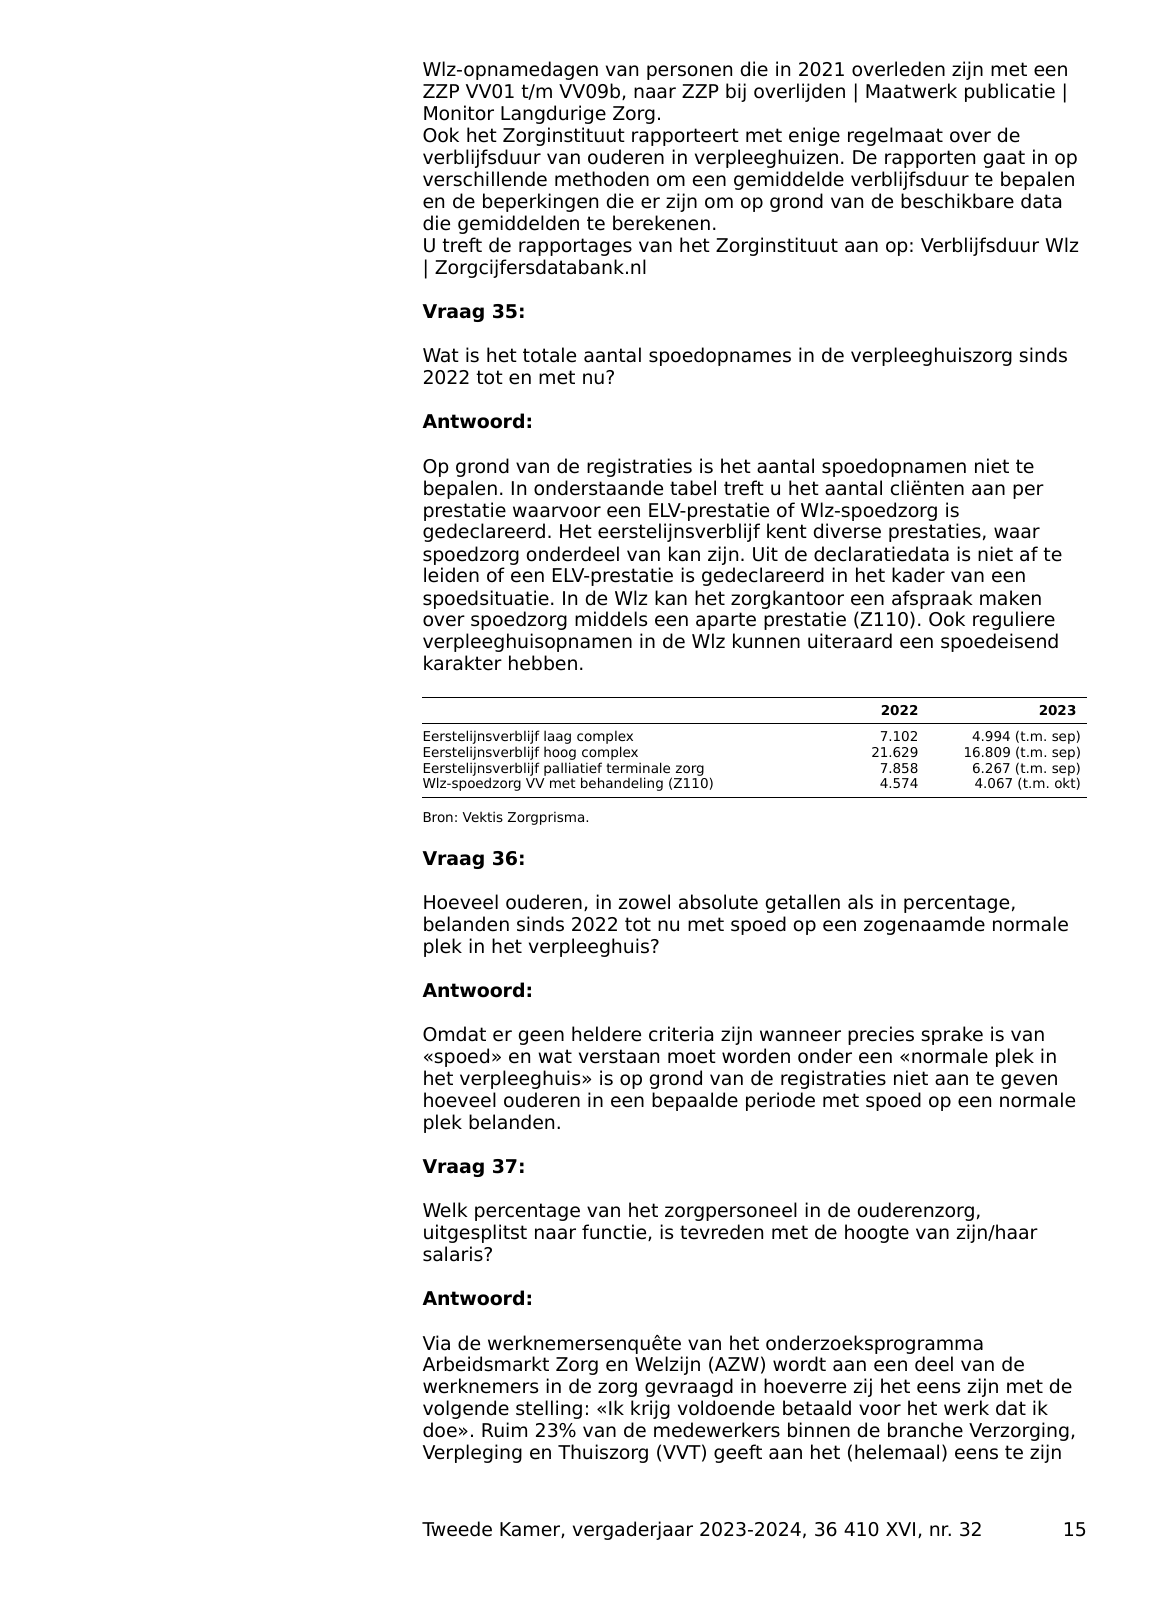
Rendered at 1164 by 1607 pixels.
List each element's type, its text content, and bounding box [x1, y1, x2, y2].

table_cell Eerstelijnsverblijf hoog complex [422, 745, 836, 761]
text U treft de rapportages van het Zorginstituut aan op: Verblijfsduur Wlz | Zorgcijfersdatabank.nl [422, 235, 1087, 279]
table_cell 7.858 [836, 761, 924, 776]
subtitle Vraag 36: [422, 847, 1087, 869]
table_header 2022 [836, 698, 924, 723]
text Welk percentage van het zorgpersoneel in de ouderenzorg, uitgesplitst naar functie, is tevreden met de hoogte van zijn/haar salaris? [422, 1200, 1087, 1266]
text Via de werknemersenquête van het onderzoeksprogramma Arbeidsmarkt Zorg en Welzijn (AZW) wordt aan een deel van de werknemers in de zorg gevraagd in hoeverre zij het eens zijn met de volgende stelling: «Ik krijg voldoende betaald voor het werk dat ik doe». Ruim 23% van de medewerkers binnen de branche Verzorging, Verpleging en Thuiszorg (VVT) geeft aan het (helemaal) eens te zijn [422, 1332, 1087, 1464]
table_cell 6.267 (t.m. sep) [924, 761, 1087, 776]
text Wlz-opnamedagen van personen die in 2021 overleden zijn met een ZZP VV01 t/m VV09b, naar ZZP bij overlijden | Maatwerk publicatie | Monitor Langdurige Zorg. [422, 59, 1087, 125]
text Ook het Zorginstituut rapporteert met enige regelmaat over de verblijfsduur van ouderen in verpleeghuizen. De rapporten gaat in op verschillende methoden om een gemiddelde verblijfsduur te bepalen en de beperkingen die er zijn om op grond van de beschikbare data die gemiddelden te berekenen. [422, 125, 1087, 235]
subtitle Antwoord: [422, 1288, 1087, 1310]
text Wat is het totale aantal spoedopnames in de verpleeghuiszorg sinds 2022 tot en met nu? [422, 345, 1087, 389]
text Omdat er geen heldere criteria zijn wanneer precies sprake is van «spoed» en wat verstaan moet worden onder een «normale plek in het verpleeghuis» is op grond van de registraties niet aan te geven hoeveel ouderen in een bepaalde periode met spoed op een normale plek belanden. [422, 1024, 1087, 1134]
table_header 2023 [924, 698, 1087, 723]
table_cell 7.102 [836, 724, 924, 745]
table_cell Eerstelijnsverblijf laag complex [422, 724, 836, 745]
table_cell Eerstelijnsverblijf palliatief terminale zorg [422, 761, 836, 776]
text Hoeveel ouderen, in zowel absolute getallen als in percentage, belanden sinds 2022 tot nu met spoed op een zogenaamde normale plek in het verpleeghuis? [422, 892, 1087, 957]
subtitle Antwoord: [422, 411, 1087, 433]
table_cell Wlz-spoedzorg VV met behandeling (Z110) [422, 776, 836, 797]
table_cell 4.994 (t.m. sep) [924, 724, 1087, 745]
subtitle Vraag 37: [422, 1156, 1087, 1178]
text Op grond van de registraties is het aantal spoedopnamen niet te bepalen. In onderstaande tabel treft u het aantal cliënten aan per prestatie waarvoor een ELV-prestatie of Wlz-spoedzorg is gedeclareerd. Het eerstelijnsverblijf kent diverse prestaties, waar spoedzorg onderdeel van kan zijn. Uit de declaratiedata is niet af te leiden of een ELV-prestatie is gedeclareerd in het kader van een spoedsituatie. In de Wlz kan het zorgkantoor een afspraak maken over spoedzorg middels een aparte prestatie (Z110). Ook reguliere verpleeghuisopnamen in de Wlz kunnen uiteraard een spoedeisend karakter hebben. [422, 456, 1087, 675]
table_cell 16.809 (t.m. sep) [924, 745, 1087, 761]
subtitle Antwoord: [422, 980, 1087, 1002]
table_cell 4.067 (t.m. okt) [924, 776, 1087, 797]
table_cell Bron: Vektis Zorgprisma. [422, 798, 1087, 825]
subtitle Vraag 35: [422, 301, 1087, 323]
table_cell 4.574 [836, 776, 924, 797]
table_cell 21.629 [836, 745, 924, 761]
table_header [422, 698, 836, 723]
